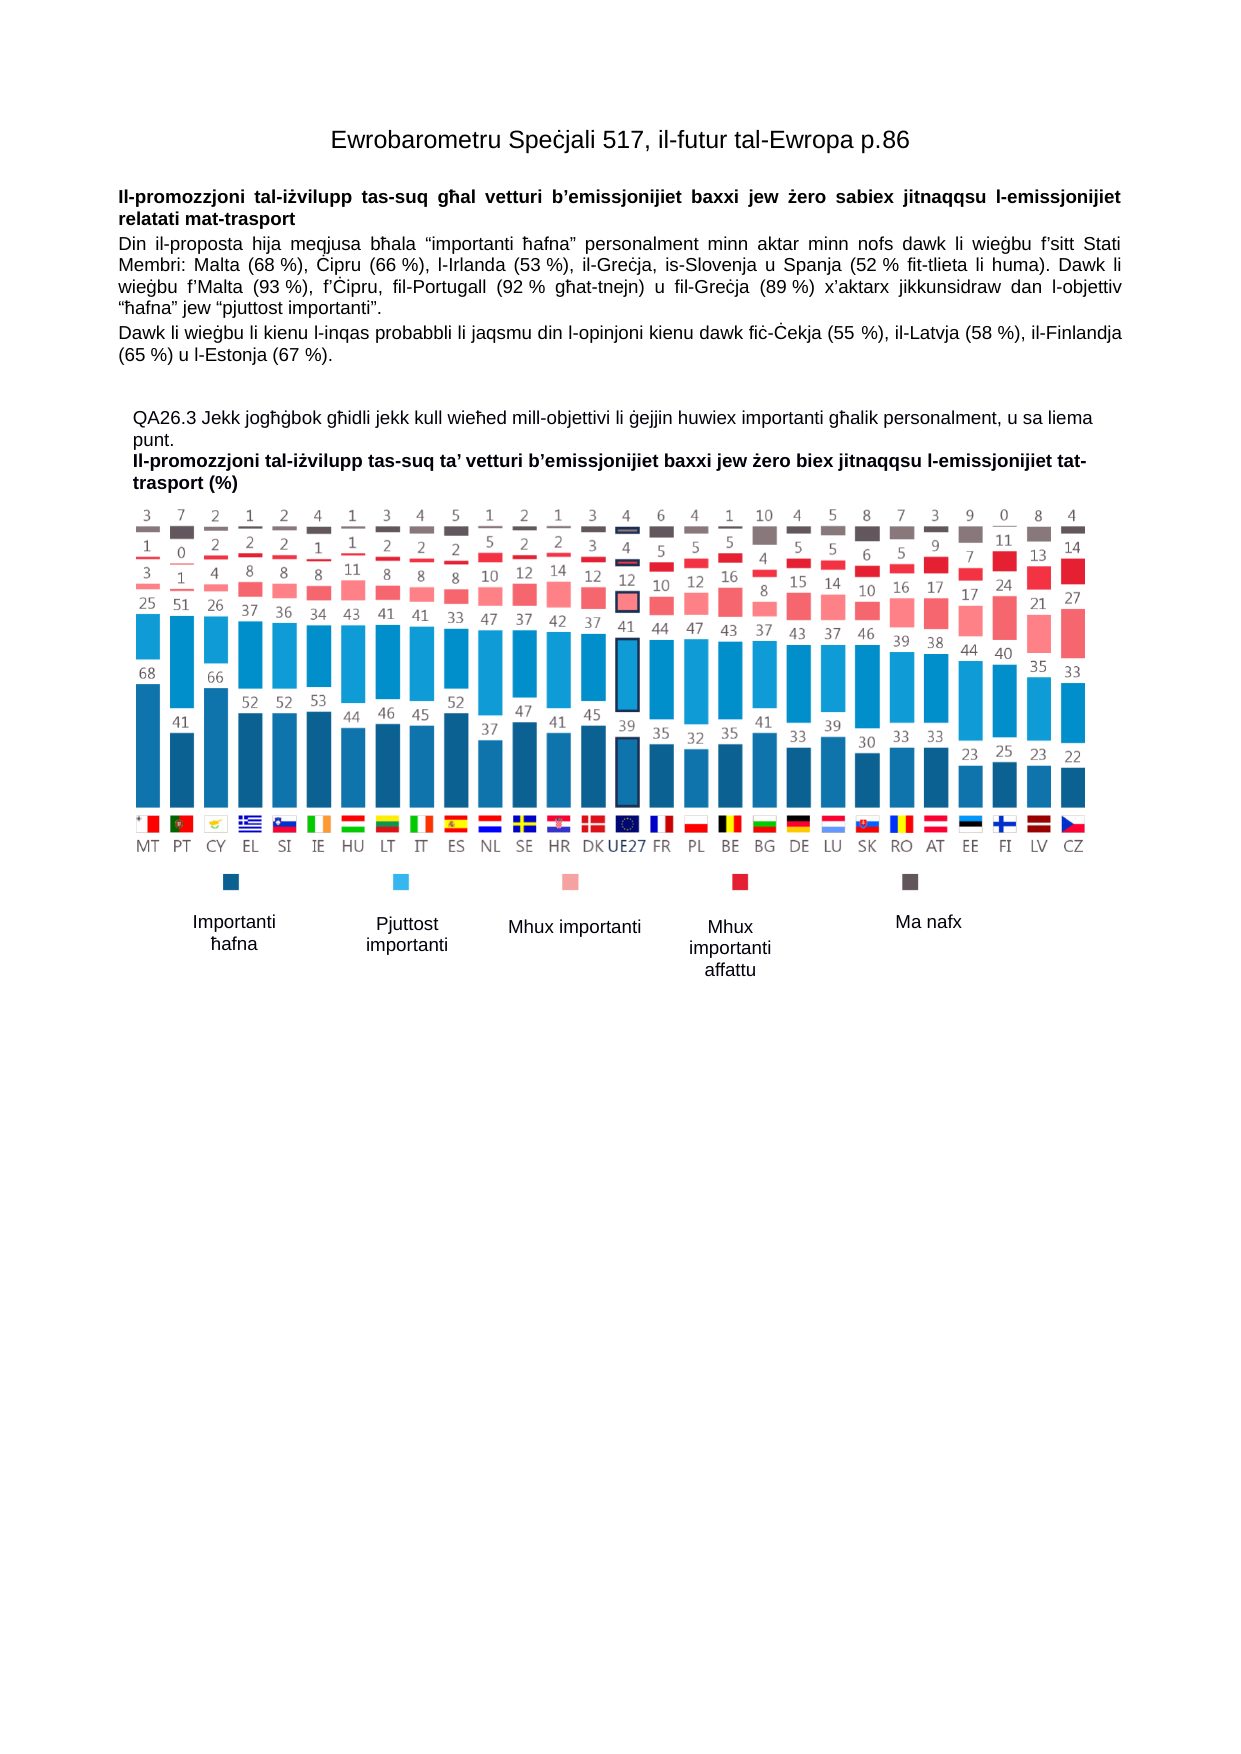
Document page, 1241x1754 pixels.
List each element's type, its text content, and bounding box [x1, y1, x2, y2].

text Il-promozzjoni tal-iżvilupp tas-suq għal vetturi b’emissjonijiet baxxi jew żero sabiex jitnaqqsu l-emissjonijiet relatati mat-trasport [118, 186, 1122, 229]
text Din il-proposta hija meqjusa bħala “importanti ħafna” personalment minn aktar minn nofs dawk li wieġbu f’sitt Stati Membri: Malta (68 %), Ċipru (66 %), l-Irlanda (53 %), il-Greċja, is-Slovenja u Spanja (52 % fit-tlieta li huma). Dawk li wieġbu f’Malta (93 %), f’Ċipru, fil-Portugall (92 % għat-tnejn) u fil-Greċja (89 %) x’aktarx jikkunsidraw dan l-objettiv “ħafna” jew “pjuttost importanti”. [118, 232, 1122, 319]
picture [129, 505, 1101, 905]
text Dawk li wieġbu li kienu l-inqas probabbli li jaqsmu din l-opinjoni kienu dawk fiċ-Ċekja (55 %), il-Latvja (58 %), il-Finlandja (65 %) u l-Estonja (67 %). [118, 322, 1122, 365]
